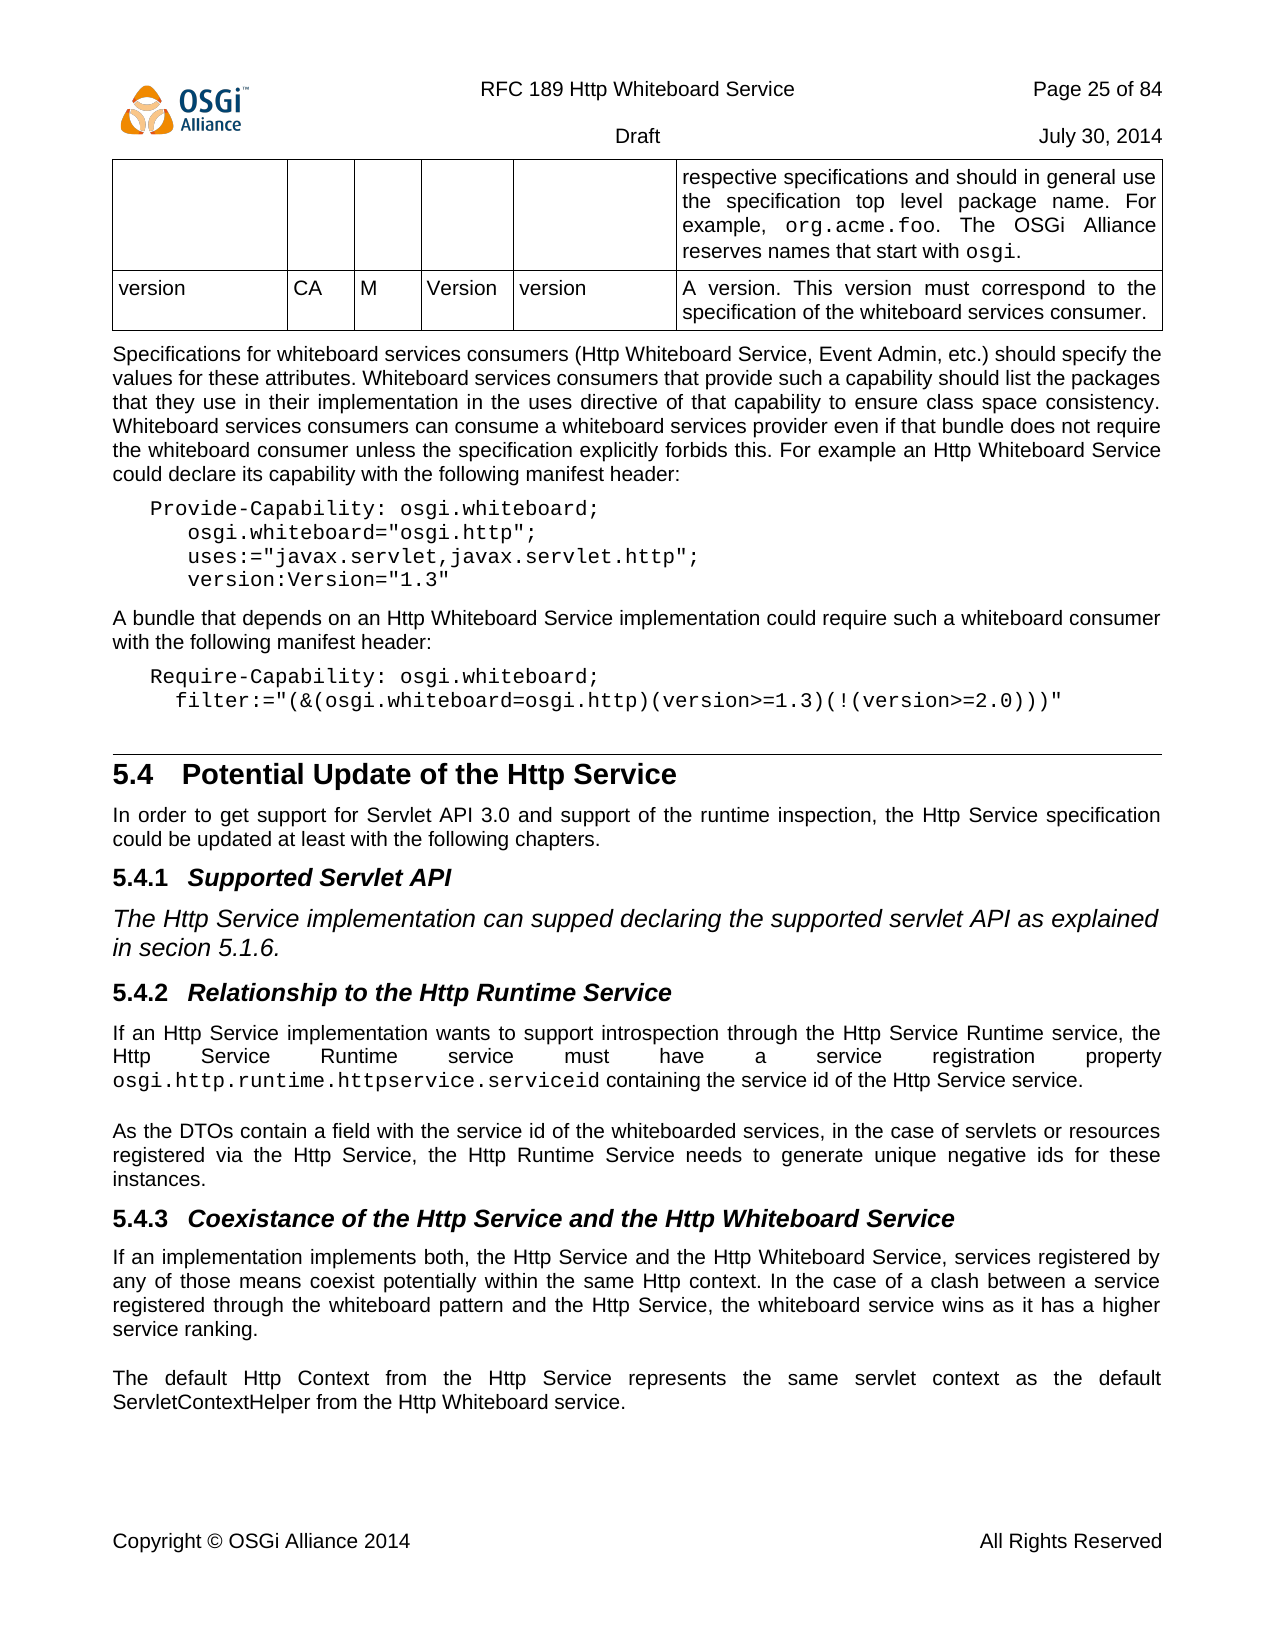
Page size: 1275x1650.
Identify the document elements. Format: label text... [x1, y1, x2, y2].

text Provide-Capability: osgi.whiteboard; [112, 498, 1162, 522]
text The Http Service implementation can supped declaring the supported servlet API as explained in secion 5.1.6. [112, 904, 1162, 962]
table_cell CA [288, 271, 354, 329]
text The default Http Context from the Http Service represents the same servlet context as the default ServletContextHelper from the Http Whiteboard service. [112, 1366, 1162, 1413]
subtitle Potential Update of the Http Service [112, 755, 1162, 790]
text In order to get support for Servlet API 3.0 and support of the runtime inspection, the Http Service specification could be updated at least with the following chapters. [112, 803, 1162, 851]
table_cell [422, 160, 513, 270]
text A bundle that depends on an Http Whiteboard Service implementation could require such a whiteboard consumer with the following manifest header: [112, 606, 1162, 653]
table_cell Version [422, 271, 513, 329]
picture [113, 78, 257, 142]
text As the DTOs contain a field with the service id of the whiteboarded services, in the case of servlets or resources registered via the Http Service, the Http Runtime Service needs to generate unique negative ids for these instances. [112, 1119, 1162, 1191]
text osgi.whiteboard="osgi.http"; [112, 522, 1162, 546]
subtitle Relationship to the Http Runtime Service [112, 974, 1162, 1008]
table_cell [355, 160, 421, 270]
table_cell version [514, 271, 676, 329]
text uses:="javax.servlet,javax.servlet.http"; [112, 546, 1162, 569]
text Require-Capability: osgi.whiteboard; [112, 666, 1162, 689]
table_cell [288, 160, 354, 270]
table_cell [113, 160, 287, 270]
table_cell A version. This version must correspond to the specification of the whiteboard services consumer. [677, 271, 1162, 329]
text If an Http Service implementation wants to support introspection through the Http Service Runtime service, the Http Service Runtime service must have a service registration property osgi.http.runtime.httpservice.serviceid containing the service id of the Http Service service. [112, 1020, 1162, 1094]
table_cell [514, 160, 676, 270]
subtitle Supported Servlet API [112, 863, 1162, 892]
table_cell version [113, 271, 287, 329]
table_cell respective specifications and should in general use the specification top level package name. For example, org.acme.foo. The OSGi Alliance reserves names that start with osgi. [677, 160, 1162, 270]
text filter:="(&(osgi.whiteboard=osgi.http)(version>=1.3)(!(version>=2.0)))" [112, 689, 1162, 713]
table_cell M [355, 271, 421, 329]
text If an implementation implements both, the Http Service and the Http Whiteboard Service, services registered by any of those means coexist potentially within the same Http context. In the case of a clash between a service registered through the whiteboard pattern and the Http Service, the whiteboard service wins as it has a higher service ranking. [112, 1245, 1162, 1341]
text version:Version="1.3" [112, 569, 1162, 593]
text Specifications for whiteboard services consumers (Http Whiteboard Service, Event Admin, etc.) should specify the values for these attributes. Whiteboard services consumers that provide such a capability should list the packages that they use in their implementation in the uses directive of that capability to ensure class space consistency. Whiteboard services consumers can consume a whiteboard services provider even if that bundle does not require the whiteboard consumer unless the specification explicitly forbids this. For example an Http Whiteboard Service could declare its capability with the following manifest header: [112, 342, 1162, 486]
subtitle Coexistance of the Http Service and the Http Whiteboard Service [112, 1203, 1162, 1232]
